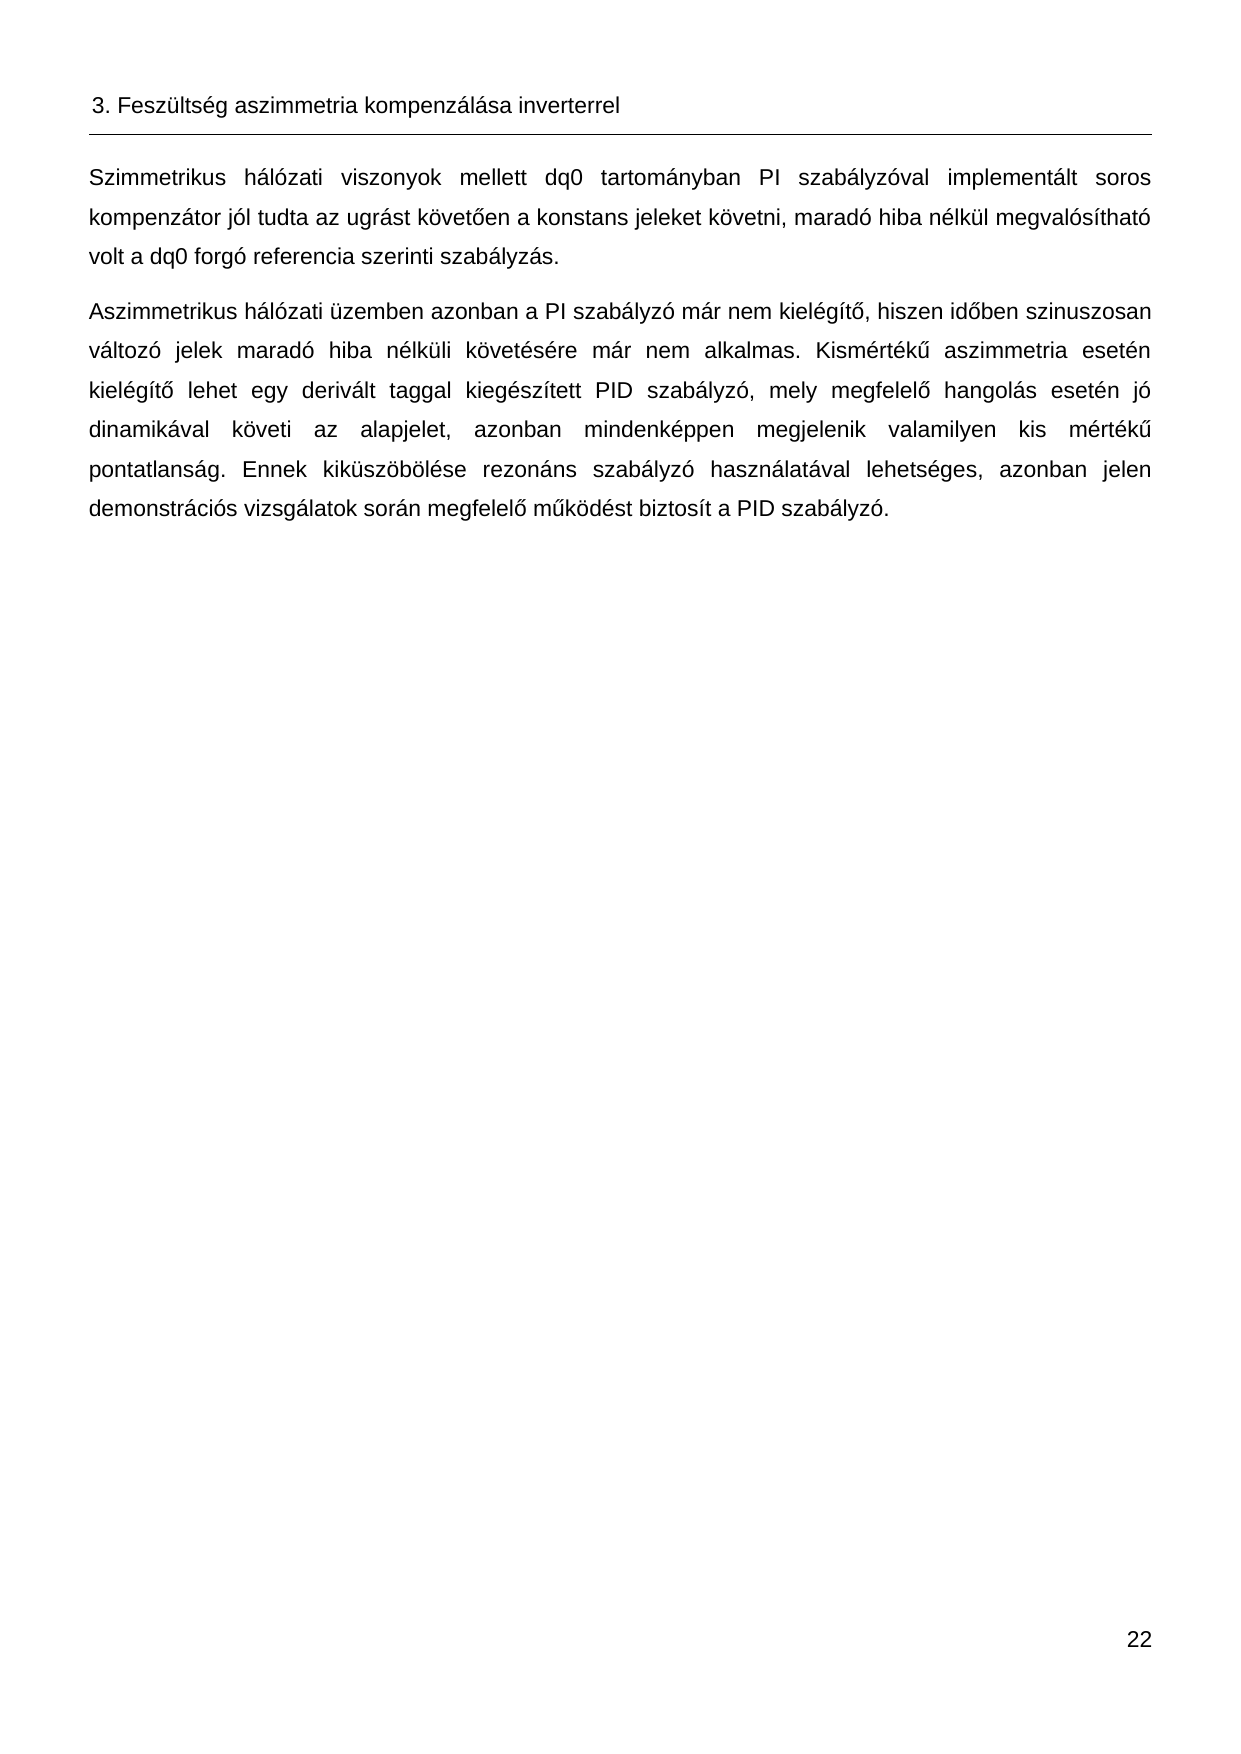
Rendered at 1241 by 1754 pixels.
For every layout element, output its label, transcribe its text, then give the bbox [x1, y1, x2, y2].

text Aszimmetrikus hálózati üzemben azonban a PI szabályzó már nem kielégítő, hiszen időben szinuszosan változó jelek maradó hiba nélküli követésére már nem alkalmas. Kismértékű aszimmetria esetén kielégítő lehet egy derivált taggal kiegészített PID szabályzó, mely megfelelő hangolás esetén jó dinamikával követi az alapjelet, azonban mindenképpen megjelenik valamilyen kis mértékű pontatlanság. Ennek kiküszöbölése rezonáns szabályzó használatával lehetséges, azonban jelen demonstrációs vizsgálatok során megfelelő működést biztosít a PID szabályzó. [88, 298, 1152, 521]
text Szimmetrikus hálózati viszonyok mellett dq0 tartományban PI szabályzóval implementált soros kompenzátor jól tudta az ugrást követően a konstans jeleket követni, maradó hiba nélkül megvalósítható volt a dq0 forgó referencia szerinti szabályzás. [88, 164, 1152, 269]
